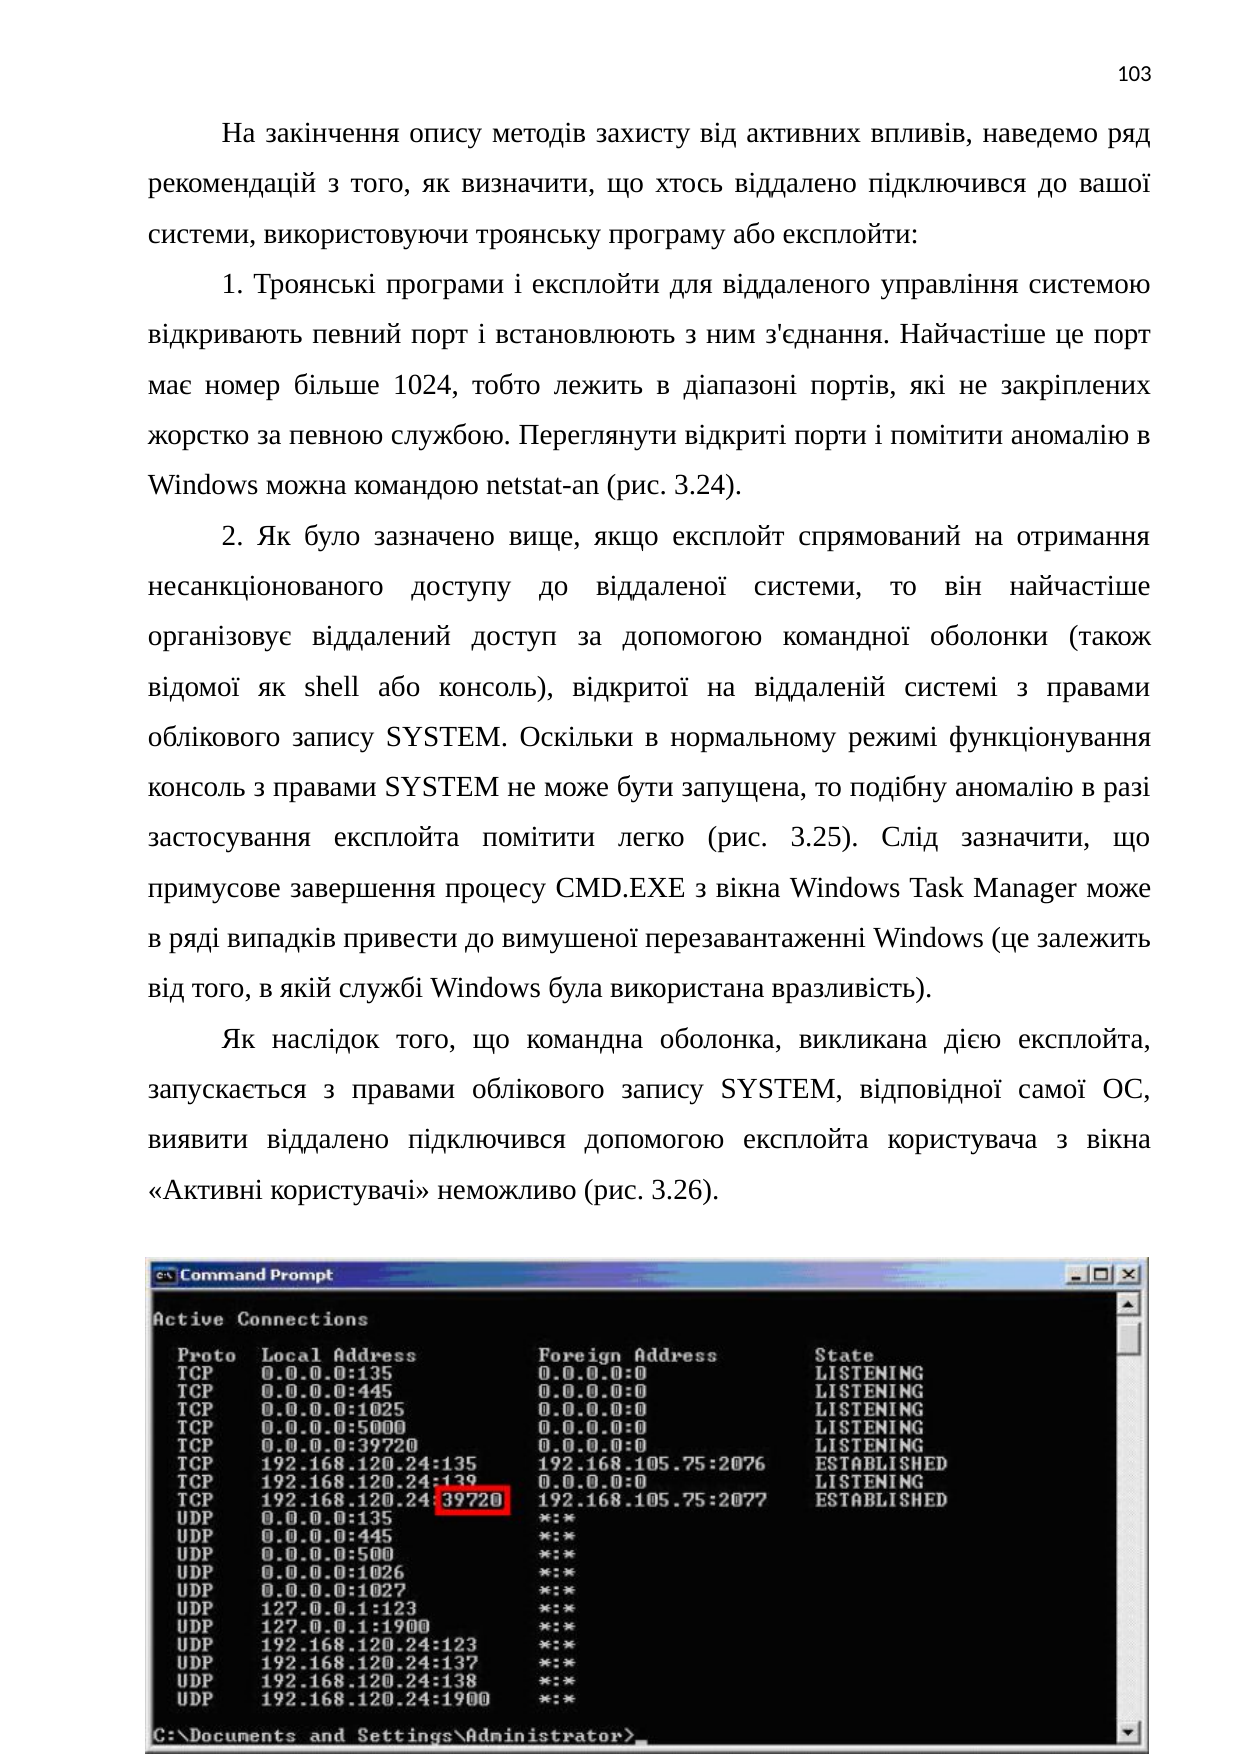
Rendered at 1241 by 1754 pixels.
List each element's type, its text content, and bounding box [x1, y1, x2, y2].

text 1. Троянські програми і експлойти для віддаленого управління системою відкривають певний порт і встановлюють з ним з'єднання. Найчастіше це порт має номер більше 1024, тобто лежить в діапазоні портів, які не закріплених жорстко за певною службою. Переглянути відкриті порти і помітити аномалію в Windows можна командою netstat-an (рис. 3.24). [148, 266, 1152, 501]
picture [145, 1257, 1149, 1754]
text 2. Як було зазначено вище, якщо експлойт спрямований на отримання несанкціонованого доступу до віддаленої системи, то він найчастіше організовує віддалений доступ за допомогою командної оболонки (також відомої як shell або консоль), відкритої на віддаленій системі з правами облікового запису SYSTEM. Оскільки в нормальному режимі функціонування консоль з правами SYSTEM не може бути запущена, то подібну аномалію в разі застосування експлойта помітити легко (рис. 3.25). Слід зазначити, що примусове завершення процесу CMD.EXE з вікна Windows Task Manager може в ряді випадків привести до вимушеної перезавантаженні Windows (це залежить від того, в якій службі Windows була використана вразливість). [148, 518, 1152, 1004]
text На закінчення опису методів захисту від активних впливів, наведемо ряд рекомендацій з того, як визначити, що хтось віддалено підключився до вашої системи, використовуючи троянську програму або експлойти: [148, 115, 1152, 249]
text Як наслідок того, що командна оболонка, викликана дією експлойта, запускається з правами облікового запису SYSTEM, відповідної самої ОС, виявити віддалено підключився допомогою експлойта користувача з вікна «Активні користувачі» неможливо (рис. 3.26). [148, 1021, 1152, 1205]
